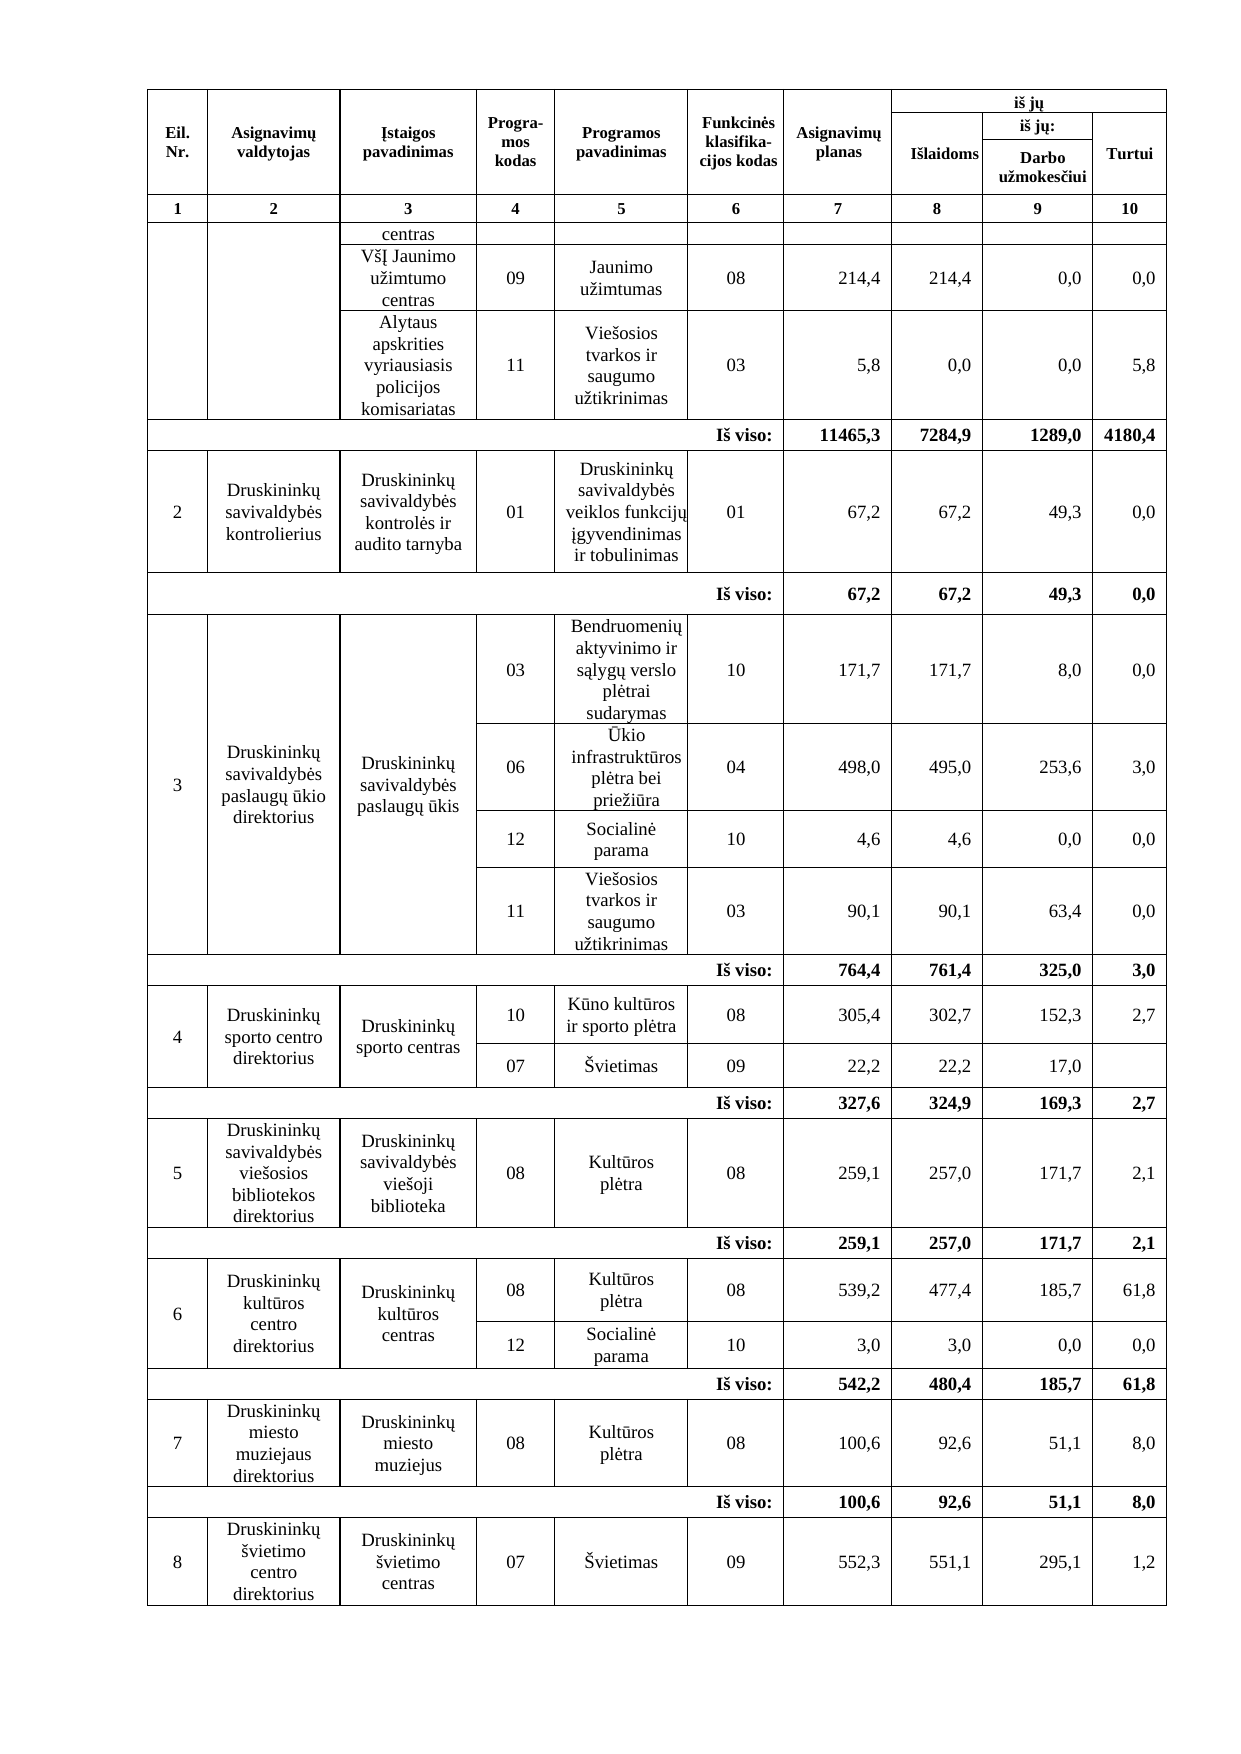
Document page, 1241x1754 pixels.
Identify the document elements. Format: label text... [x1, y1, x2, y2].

table_cell Iš viso: [148, 1487, 783, 1517]
table_cell Bendruomenių aktyvinimo ir sąlygų verslo plėtrai sudarymas [555, 615, 687, 723]
table_cell [1093, 1044, 1166, 1087]
table_cell 67,2 [892, 451, 982, 572]
table_cell 6 [148, 1259, 207, 1367]
table_cell 11 [477, 868, 554, 954]
table_cell 06 [477, 724, 554, 810]
table_cell Druskininkų savivaldybės kontrolierius [208, 451, 339, 572]
table_cell VšĮ Jaunimo užimtumo centras [341, 245, 476, 310]
table_cell 22,2 [892, 1044, 982, 1087]
table_cell 49,3 [983, 573, 1092, 614]
table_cell 8 [148, 1518, 207, 1604]
table_cell Alytaus apskrities vyriausiasis policijos komisariatas [341, 311, 476, 419]
table_cell Iš viso: [148, 1088, 783, 1118]
table_cell Kultūros plėtra [555, 1400, 687, 1486]
table_cell 12 [477, 811, 554, 867]
table_cell Iš viso: [148, 955, 783, 985]
table_cell 5 [148, 1119, 207, 1227]
table_cell 295,1 [983, 1518, 1092, 1604]
table_cell 6 [688, 195, 783, 222]
table_cell Viešosios tvarkos ir saugumo užtikrinimas [555, 311, 687, 419]
table_cell Iš viso: [148, 1369, 783, 1399]
table_cell 03 [688, 868, 783, 954]
table_cell 67,2 [892, 573, 982, 614]
table_cell centras [341, 223, 476, 244]
table_cell 480,4 [892, 1369, 982, 1399]
table_cell 03 [477, 615, 554, 723]
table_cell 100,6 [784, 1400, 891, 1486]
table_cell 67,2 [784, 451, 891, 572]
table_cell Druskininkų miesto muziejus [341, 1400, 476, 1486]
table_cell Jaunimo užimtumas [555, 245, 687, 310]
table_cell 2 [208, 195, 339, 222]
table_cell 761,4 [892, 955, 982, 985]
table_cell iš jų: [983, 113, 1092, 139]
table_cell 3 [341, 195, 476, 222]
table_cell Druskininkų švietimo centro direktorius [208, 1518, 339, 1604]
table_cell 0,0 [1093, 868, 1166, 954]
table_cell 0,0 [1093, 615, 1166, 723]
table_header Asignavimų valdytojas [208, 90, 339, 194]
table_cell 0,0 [1093, 573, 1166, 614]
table_cell 2 [148, 451, 207, 572]
table_cell 61,8 [1093, 1369, 1166, 1399]
table_cell Išlaidoms [892, 113, 982, 194]
table_cell 08 [477, 1119, 554, 1227]
table_cell 09 [688, 1518, 783, 1604]
table_cell Darbo užmokesčiui [983, 140, 1092, 194]
table_cell 4,6 [784, 811, 891, 867]
table_cell 542,2 [784, 1369, 891, 1399]
table_cell 08 [477, 1259, 554, 1321]
table_cell Turtui [1093, 113, 1166, 194]
table_cell 253,6 [983, 724, 1092, 810]
table_cell 51,1 [983, 1487, 1092, 1517]
table_cell 185,7 [983, 1369, 1092, 1399]
table_cell 67,2 [784, 573, 891, 614]
table_cell 63,4 [983, 868, 1092, 954]
table_cell 0,0 [983, 1322, 1092, 1367]
table_cell 3,0 [1093, 955, 1166, 985]
table_cell Kultūros plėtra [555, 1259, 687, 1321]
table_cell 8,0 [1093, 1400, 1166, 1486]
table_header Funkcinės klasifika-cijos kodas [688, 90, 783, 194]
table_cell [784, 223, 891, 244]
table_cell 5,8 [784, 311, 891, 419]
table_cell 08 [688, 1119, 783, 1227]
table_cell 1,2 [1093, 1518, 1166, 1604]
table_cell 07 [477, 1518, 554, 1604]
table_cell 08 [688, 1400, 783, 1486]
table_cell 9 [983, 195, 1092, 222]
table_cell 8,0 [983, 615, 1092, 723]
table_cell 49,3 [983, 451, 1092, 572]
table_cell 214,4 [892, 245, 982, 310]
table_cell Kūno kultūros ir sporto plėtra [555, 986, 687, 1043]
table_cell 171,7 [983, 1119, 1092, 1227]
table_cell 552,3 [784, 1518, 891, 1604]
table_cell 214,4 [784, 245, 891, 310]
table_cell 4180,4 [1093, 420, 1166, 450]
table_cell 5 [555, 195, 687, 222]
table_header Programos pavadinimas [555, 90, 687, 194]
table_cell Druskininkų švietimo centras [341, 1518, 476, 1604]
table_cell Druskininkų savivaldybės viešosios bibliotekos direktorius [208, 1119, 339, 1227]
table_cell [688, 223, 783, 244]
table_cell 22,2 [784, 1044, 891, 1087]
table_cell 171,7 [892, 615, 982, 723]
table_cell 10 [477, 986, 554, 1043]
table_cell Druskininkų sporto centras [341, 986, 476, 1087]
table_cell Druskininkų sporto centro direktorius [208, 986, 339, 1087]
table_header iš jų [892, 90, 1166, 112]
table_cell 7 [148, 1400, 207, 1486]
table_cell 764,4 [784, 955, 891, 985]
table_cell [983, 223, 1092, 244]
table_cell Viešosios tvarkos ir saugumo užtikrinimas [555, 868, 687, 954]
table_cell 09 [477, 245, 554, 310]
table_cell 7284,9 [892, 420, 982, 450]
table_cell 1289,0 [983, 420, 1092, 450]
table_cell 92,6 [892, 1400, 982, 1486]
table_cell 4 [148, 986, 207, 1087]
table_cell 0,0 [1093, 811, 1166, 867]
table_cell 325,0 [983, 955, 1092, 985]
table_cell 08 [688, 245, 783, 310]
table_cell [208, 223, 339, 419]
table_cell [1093, 223, 1166, 244]
table_cell Druskininkų savivaldybės paslaugų ūkis [341, 615, 476, 954]
table_cell 0,0 [983, 245, 1092, 310]
table_cell 12 [477, 1322, 554, 1367]
table_cell 0,0 [1093, 451, 1166, 572]
table_cell Druskininkų kultūros centro direktorius [208, 1259, 339, 1367]
table_cell 2,1 [1093, 1228, 1166, 1258]
table_cell 551,1 [892, 1518, 982, 1604]
table_cell Iš viso: [148, 1228, 783, 1258]
table_cell 3,0 [892, 1322, 982, 1367]
table_header Eil. Nr. [148, 90, 207, 194]
table_header Asignavimų planas [784, 90, 891, 194]
table_cell 07 [477, 1044, 554, 1087]
table_cell 495,0 [892, 724, 982, 810]
table_cell 539,2 [784, 1259, 891, 1321]
table_cell 09 [688, 1044, 783, 1087]
table_cell 08 [688, 1259, 783, 1321]
table_cell 61,8 [1093, 1259, 1166, 1321]
table_cell Švietimas [555, 1044, 687, 1087]
table_cell [555, 223, 687, 244]
table_cell 2,7 [1093, 986, 1166, 1043]
table_cell 169,3 [983, 1088, 1092, 1118]
table_header Progra-mos kodas [477, 90, 554, 194]
table_cell Druskininkų miesto muziejaus direktorius [208, 1400, 339, 1486]
table_cell 01 [688, 451, 783, 572]
table_cell 10 [688, 1322, 783, 1367]
table_cell 4,6 [892, 811, 982, 867]
table_cell 0,0 [892, 311, 982, 419]
table_cell 0,0 [1093, 245, 1166, 310]
table_cell 5,8 [1093, 311, 1166, 419]
table_cell 08 [688, 986, 783, 1043]
table_cell [892, 223, 982, 244]
table_cell 327,6 [784, 1088, 891, 1118]
table_cell Švietimas [555, 1518, 687, 1604]
table_cell Druskininkų savivaldybės veiklos funkcijų įgyvendinimas ir tobulinimas [555, 451, 687, 572]
table_cell 03 [688, 311, 783, 419]
table_cell 4 [477, 195, 554, 222]
table_cell 302,7 [892, 986, 982, 1043]
table_cell 11 [477, 311, 554, 419]
table_cell 477,4 [892, 1259, 982, 1321]
table_cell Druskininkų savivaldybės kontrolės ir audito tarnyba [341, 451, 476, 572]
table_cell 7 [784, 195, 891, 222]
table_cell 152,3 [983, 986, 1092, 1043]
table_cell Druskininkų savivaldybės viešoji biblioteka [341, 1119, 476, 1227]
table_cell 10 [688, 811, 783, 867]
table_cell 17,0 [983, 1044, 1092, 1087]
table_cell 8,0 [1093, 1487, 1166, 1517]
table_cell 11465,3 [784, 420, 891, 450]
table_cell 08 [477, 1400, 554, 1486]
table_cell Kultūros plėtra [555, 1119, 687, 1227]
table_cell 257,0 [892, 1228, 982, 1258]
table_cell 01 [477, 451, 554, 572]
table_cell 100,6 [784, 1487, 891, 1517]
table_cell Socialinė parama [555, 811, 687, 867]
table_cell 3 [148, 615, 207, 954]
table_cell 51,1 [983, 1400, 1092, 1486]
table_cell 0,0 [983, 811, 1092, 867]
table_cell 2,1 [1093, 1119, 1166, 1227]
table_cell Iš viso: [148, 573, 783, 614]
table_cell 0,0 [983, 311, 1092, 419]
table_cell 259,1 [784, 1228, 891, 1258]
table_cell 498,0 [784, 724, 891, 810]
table_cell 2,7 [1093, 1088, 1166, 1118]
table_cell 259,1 [784, 1119, 891, 1227]
table_cell 8 [892, 195, 982, 222]
table_cell 10 [688, 615, 783, 723]
table_cell 1 [148, 195, 207, 222]
table_cell 10 [1093, 195, 1166, 222]
table_cell Ūkio infrastruktūros plėtra bei priežiūra [555, 724, 687, 810]
table_cell Druskininkų savivaldybės paslaugų ūkio direktorius [208, 615, 339, 954]
table_cell 90,1 [784, 868, 891, 954]
table_cell 324,9 [892, 1088, 982, 1118]
table_cell [477, 223, 554, 244]
table_cell 0,0 [1093, 1322, 1166, 1367]
table_cell Iš viso: [148, 420, 783, 450]
table_cell Druskininkų kultūros centras [341, 1259, 476, 1367]
table_cell 92,6 [892, 1487, 982, 1517]
table_cell Socialinė parama [555, 1322, 687, 1367]
table_cell 171,7 [784, 615, 891, 723]
table_cell 185,7 [983, 1259, 1092, 1321]
table_cell [148, 223, 207, 419]
table_cell 171,7 [983, 1228, 1092, 1258]
table_header Įstaigos pavadinimas [341, 90, 476, 194]
table_cell 90,1 [892, 868, 982, 954]
table_cell 305,4 [784, 986, 891, 1043]
table_cell 3,0 [784, 1322, 891, 1367]
table_cell 3,0 [1093, 724, 1166, 810]
table_cell 257,0 [892, 1119, 982, 1227]
table_cell 04 [688, 724, 783, 810]
